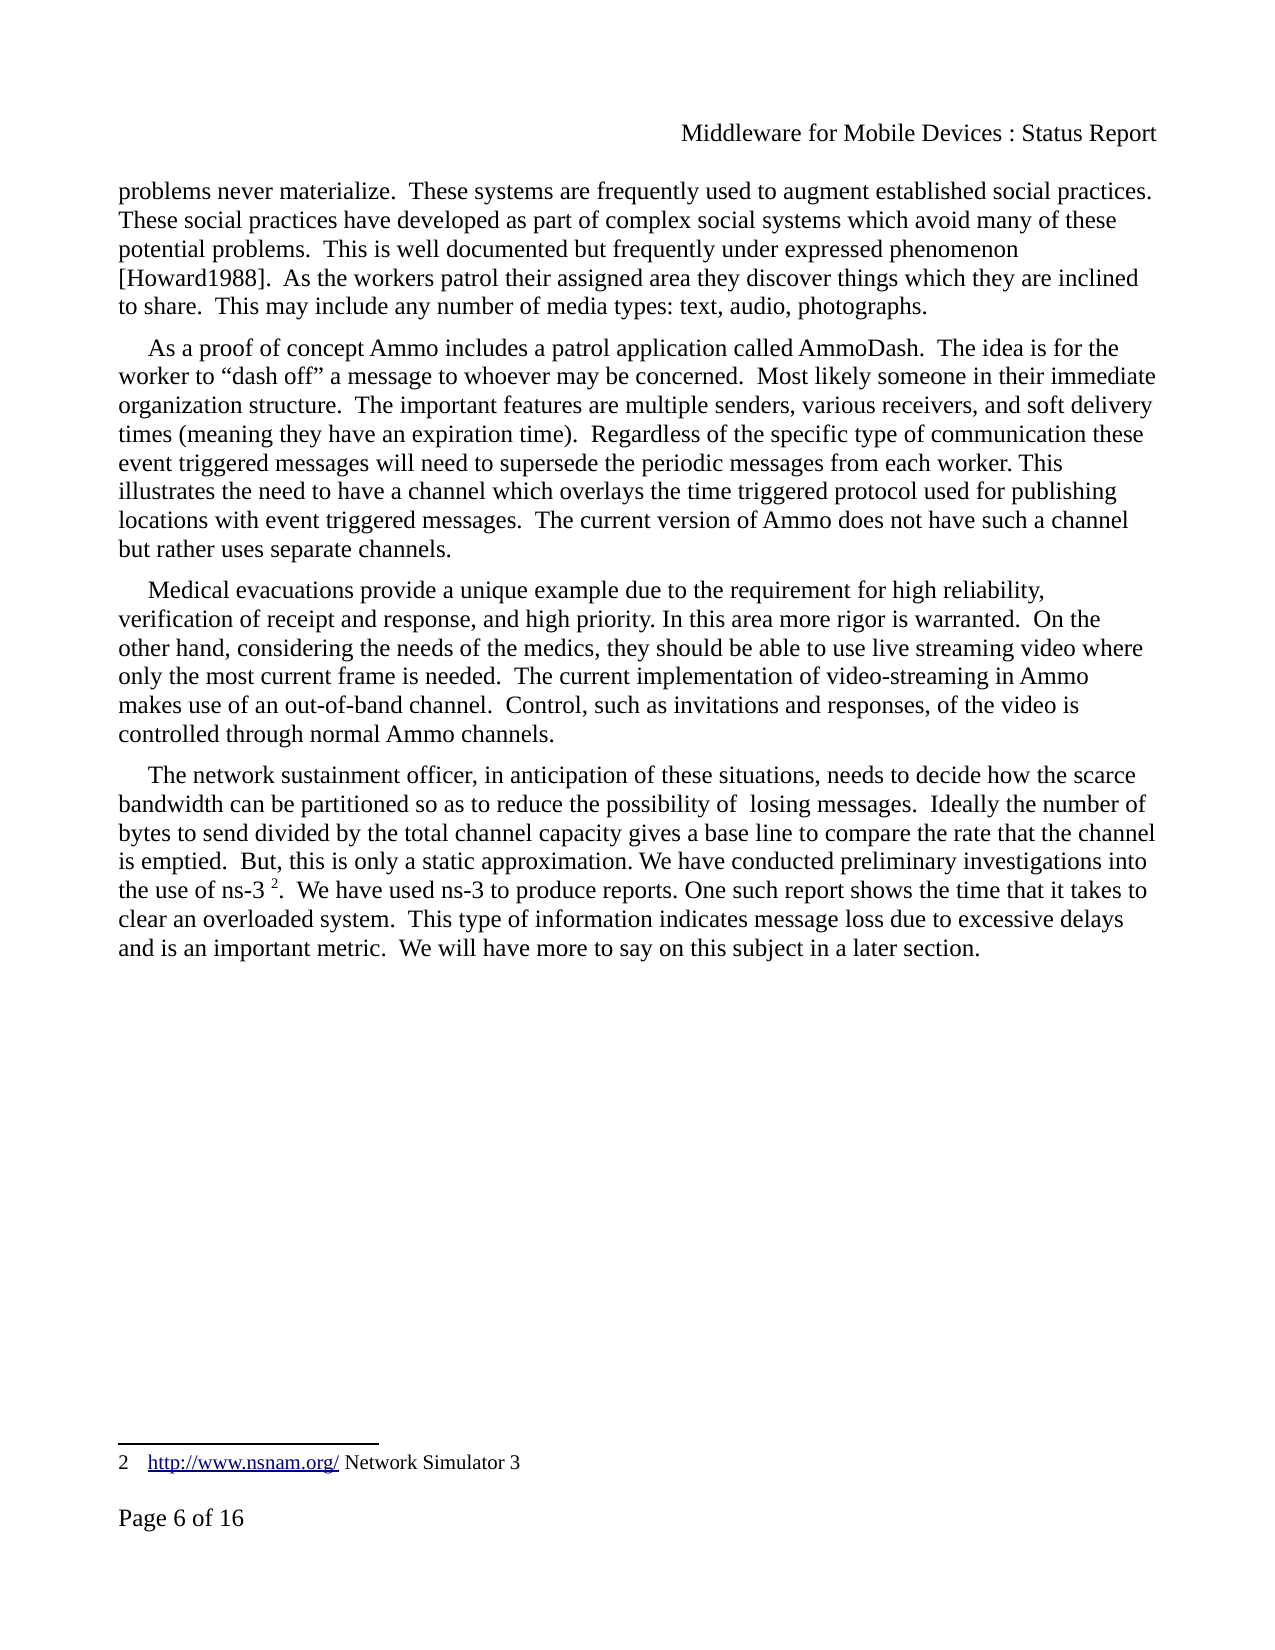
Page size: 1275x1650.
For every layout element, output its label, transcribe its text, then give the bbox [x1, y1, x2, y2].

text problems never materialize. These systems are frequently used to augment established social practices. These social practices have developed as part of complex social systems which avoid many of these potential problems. This is well documented but frequently under expressed phenomenon [Howard1988]. As the workers patrol their assigned area they discover things which they are inclined to share. This may include any number of media types: text, audio, photographs. [118, 176, 1157, 320]
text Medical evacuations provide a unique example due to the requirement for high reliability, verification of receipt and response, and high priority. In this area more rigor is warranted. On the other hand, considering the needs of the medics, they should be able to use live streaming video where only the most current frame is needed. The current implementation of video-streaming in Ammo makes use of an out-of-band channel. Control, such as invitations and responses, of the video is controlled through normal Ammo channels. [118, 575, 1157, 748]
text http://www.nsnam.org/ Network Simulator 3 [118, 1449, 1157, 1474]
text The network sustainment officer, in anticipation of these situations, needs to decide how the scarce bandwidth can be partitioned so as to reduce the possibility of losing messages. Ideally the number of bytes to send divided by the total channel capacity gives a base line to compare the rate that the channel is emptied. But, this is only a static approximation. We have conducted preliminary investigations into the use of ns-3 . We have used ns-3 to produce reports. One such report shows the time that it takes to clear an overloaded system. This type of information indicates message loss due to excessive delays and is an important metric. We will have more to say on this subject in a later section. [118, 760, 1157, 961]
text As a proof of concept Ammo includes a patrol application called AmmoDash. The idea is for the worker to “dash off” a message to whoever may be concerned. Most likely someone in their immediate organization structure. The important features are multiple senders, various receivers, and soft delivery times (meaning they have an expiration time). Regardless of the specific type of communication these event triggered messages will need to supersede the periodic messages from each worker. This illustrates the need to have a channel which overlays the time triggered protocol used for publishing locations with event triggered messages. The current version of Ammo does not have such a channel but rather uses separate channels. [118, 333, 1157, 563]
